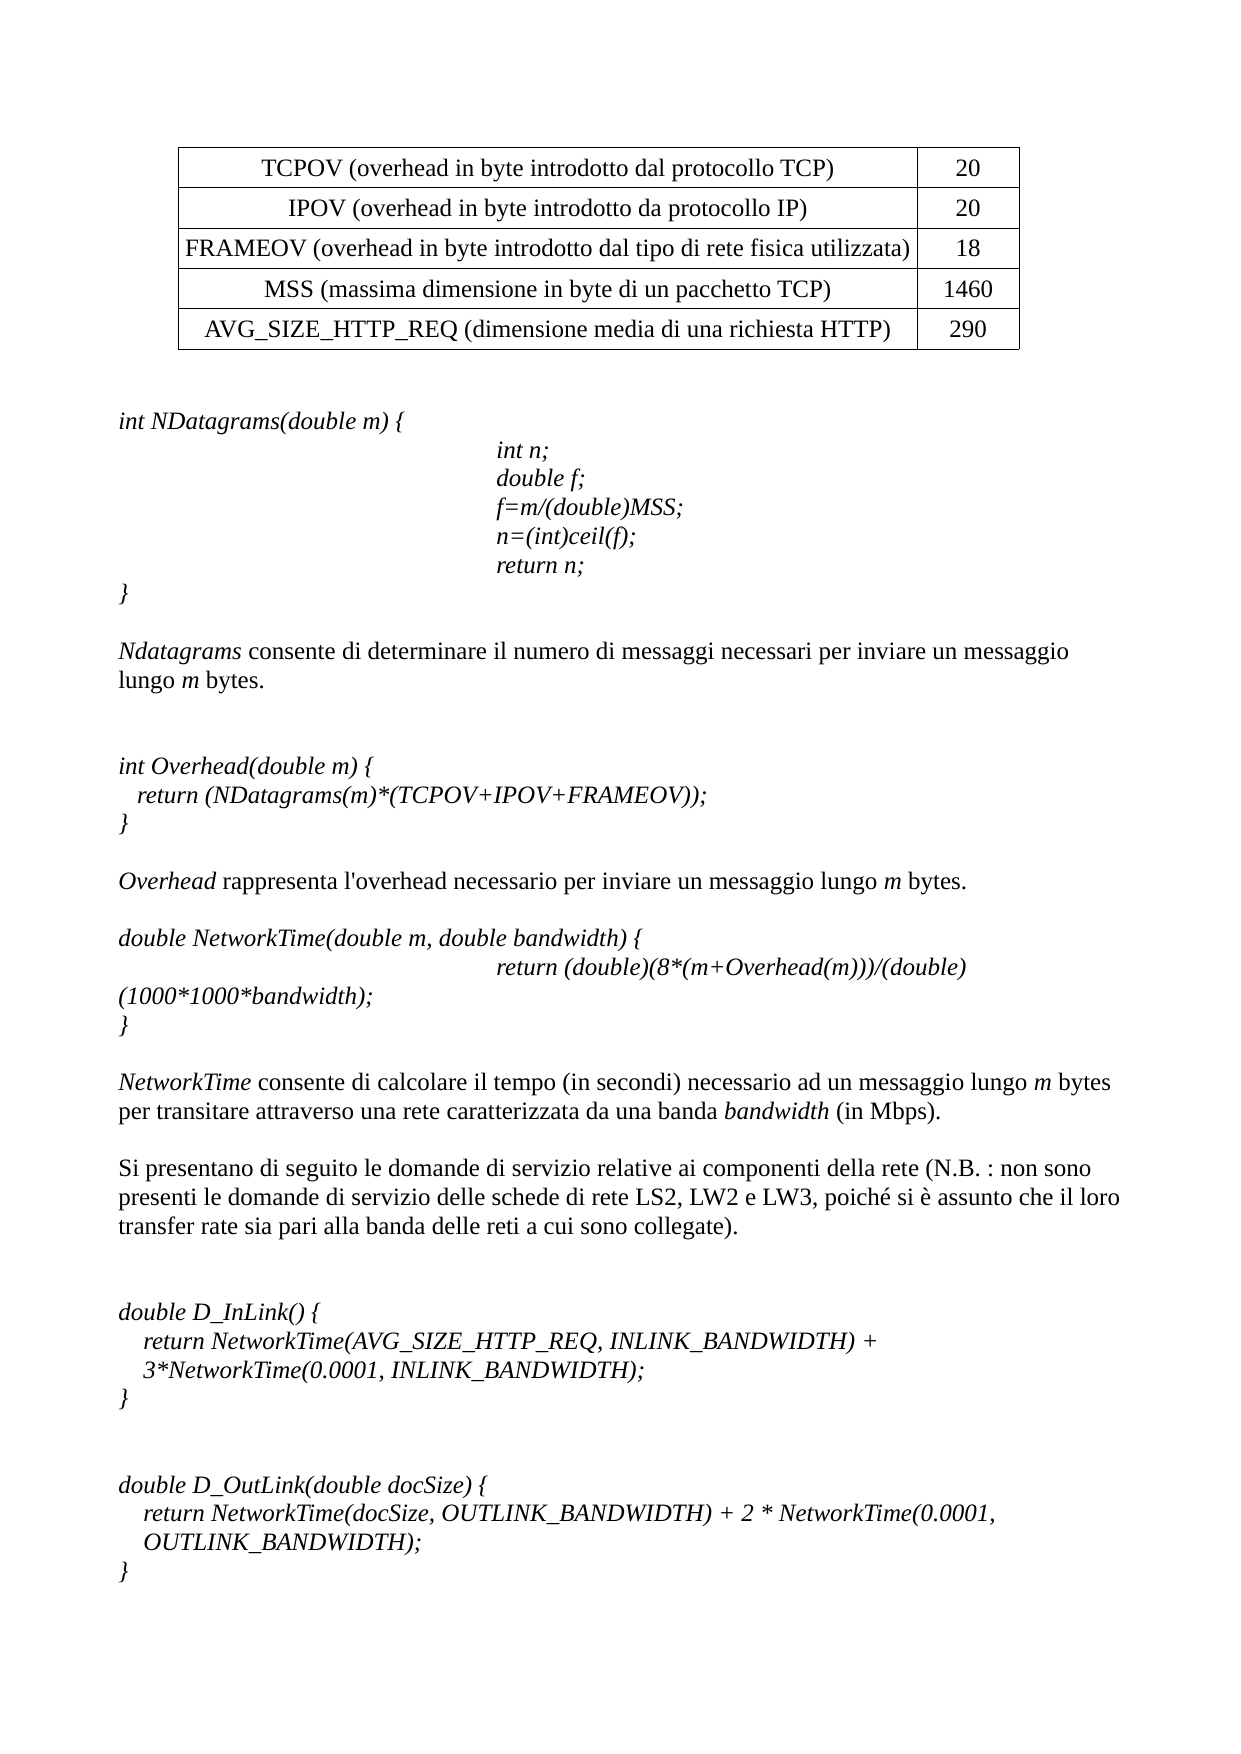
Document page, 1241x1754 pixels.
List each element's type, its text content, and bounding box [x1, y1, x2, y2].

text Overhead rappresenta l'overhead necessario per inviare un messaggio lungo m bytes. [118, 866, 1122, 895]
text double D_OutLink(double docSize) { [118, 1470, 1122, 1498]
text } [118, 1010, 1122, 1038]
text double D_InLink() { [118, 1297, 1122, 1326]
table_header TCPOV (overhead in byte introdotto dal protocollo TCP) [179, 148, 917, 187]
text } [118, 1383, 1122, 1412]
text } [118, 1556, 1122, 1585]
table_header 20 [918, 148, 1019, 187]
table_cell IPOV (overhead in byte introdotto da protocollo IP) [179, 188, 917, 227]
text int n; [118, 435, 1122, 463]
table_cell MSS (massima dimensione in byte di un pacchetto TCP) [179, 269, 917, 308]
text int Overhead(double m) { [118, 751, 1122, 780]
text NetworkTime consente di calcolare il tempo (in secondi) necessario ad un messaggio lungo m bytes per transitare attraverso una rete caratterizzata da una banda bandwidth (in Mbps). [118, 1067, 1122, 1125]
table_cell AVG_SIZE_HTTP_REQ (dimensione media di una richiesta HTTP) [179, 309, 917, 348]
text double NetworkTime(double m, double bandwidth) { [118, 923, 1122, 952]
table_cell FRAMEOV (overhead in byte introdotto dal tipo di rete fisica utilizzata) [179, 229, 917, 268]
text Si presentano di seguito le domande di servizio relative ai componenti della rete (N.B. : non sono presenti le domande di servizio delle schede di rete LS2, LW2 e LW3, poiché si è assunto che il loro transfer rate sia pari alla banda delle reti a cui sono collegate). [118, 1153, 1122, 1240]
text return (NDatagrams(m)*(TCPOV+IPOV+FRAMEOV)); [118, 780, 1122, 808]
table_cell 20 [918, 188, 1019, 227]
text Ndatagrams consente di determinare il numero di messaggi necessari per inviare un messaggio lungo m bytes. [118, 636, 1122, 693]
text n=(int)ceil(f); [118, 521, 1122, 550]
text } [118, 808, 1122, 837]
text int NDatagrams(double m) { [118, 406, 1122, 435]
text f=m/(double)MSS; [118, 492, 1122, 521]
text OUTLINK_BANDWIDTH); [118, 1527, 1122, 1556]
text return n; [118, 550, 1122, 578]
text double f; [118, 463, 1122, 492]
table_cell 290 [918, 309, 1019, 348]
text return NetworkTime(docSize, OUTLINK_BANDWIDTH) + 2 * NetworkTime(0.0001, [118, 1498, 1122, 1527]
text 3*NetworkTime(0.0001, INLINK_BANDWIDTH); [118, 1355, 1122, 1383]
table_cell 1460 [918, 269, 1019, 308]
text return NetworkTime(AVG_SIZE_HTTP_REQ, INLINK_BANDWIDTH) + [118, 1326, 1122, 1355]
table_cell 18 [918, 229, 1019, 268]
text } [118, 578, 1122, 607]
text return (double)(8*(m+Overhead(m)))/(double)(1000*1000*bandwidth); [118, 952, 1122, 1010]
